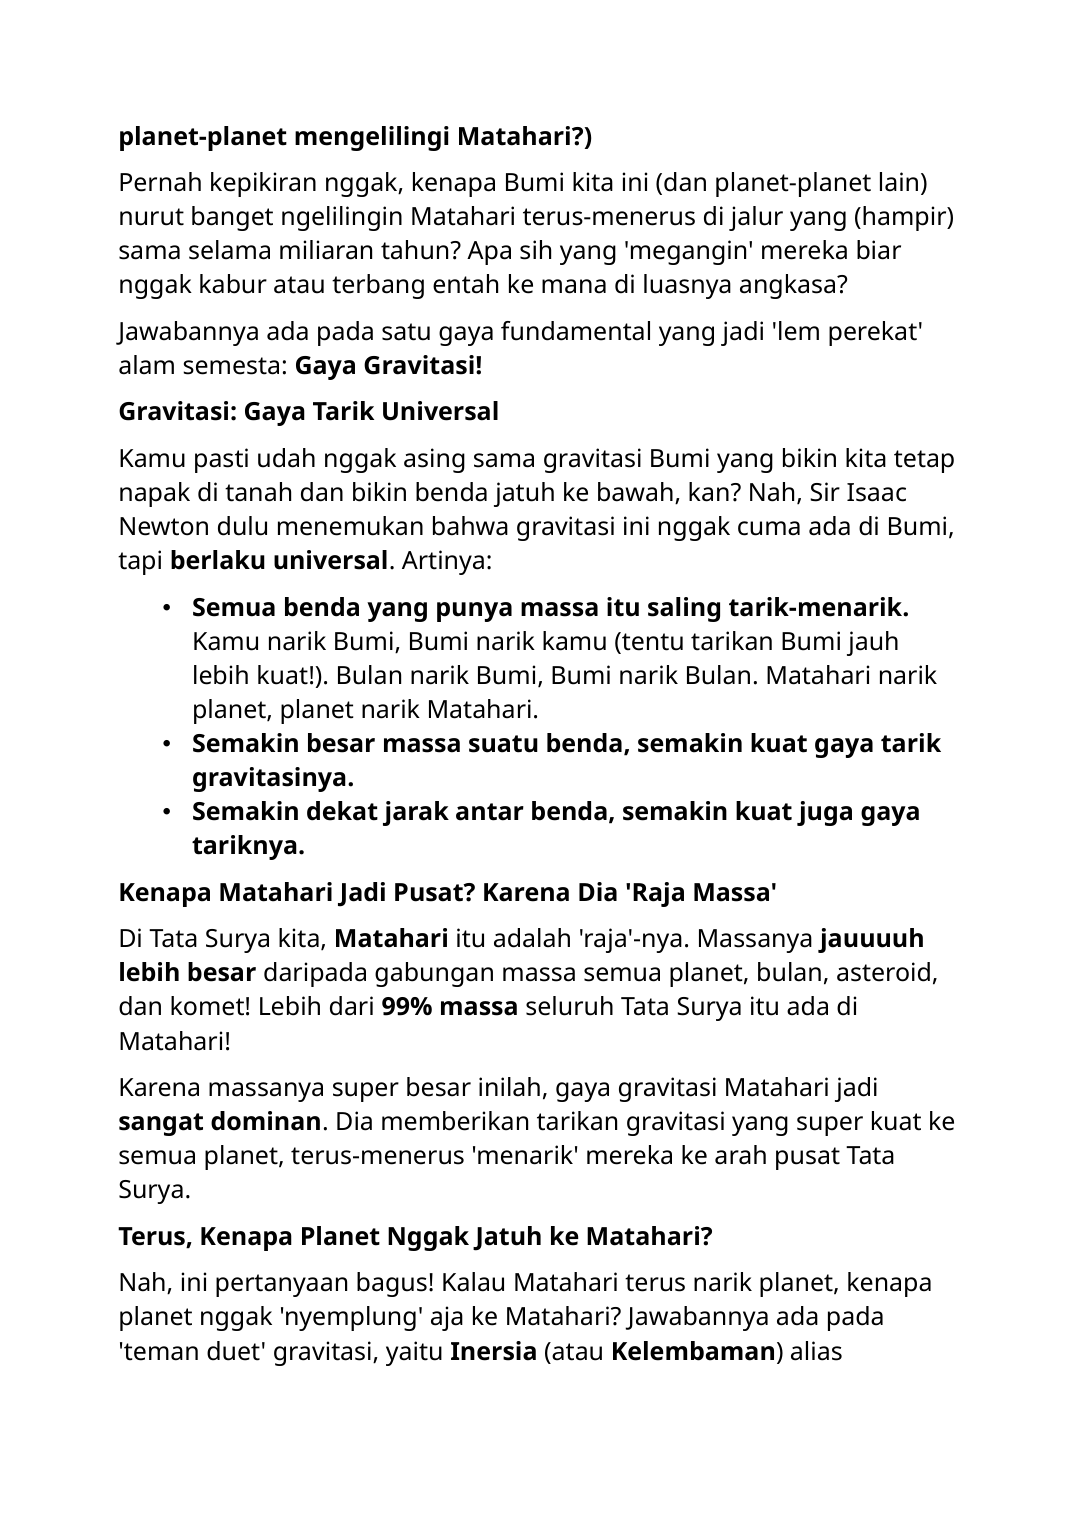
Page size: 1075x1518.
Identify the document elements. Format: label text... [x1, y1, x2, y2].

text Di Tata Surya kita, Matahari itu adalah 'raja'-nya. Massanya jauuuuh lebih besar daripada gabungan massa semua planet, bulan, asteroid, dan komet! Lebih dari 99% massa seluruh Tata Surya itu ada di Matahari! [118, 921, 957, 1057]
text Kenapa Matahari Jadi Pusat? Karena Dia 'Raja Massa' [118, 874, 957, 908]
text Kamu pasti udah nggak asing sama gravitasi Bumi yang bikin kita tetap napak di tanah dan bikin benda jatuh ke bawah, kan? Nah, Sir Isaac Newton dulu menemukan bahwa gravitasi ini nggak cuma ada di Bumi, tapi berlaku universal. Artinya: [118, 441, 957, 577]
list Semakin dekat jarak antar benda, semakin kuat juga gaya tariknya. [162, 794, 957, 862]
list Semakin besar massa suatu benda, semakin kuat gaya tarik gravitasinya. [162, 726, 957, 794]
text Terus, Kenapa Planet Nggak Jatuh ke Matahari? [118, 1218, 957, 1252]
list Semua benda yang punya massa itu saling tarik-menarik. Kamu narik Bumi, Bumi narik kamu (tentu tarikan Bumi jauh lebih kuat!). Bulan narik Bumi, Bumi narik Bulan. Matahari narik planet, planet narik Matahari. [162, 589, 957, 726]
text Gravitasi: Gaya Tarik Universal [118, 394, 957, 428]
text Jawabannya ada pada satu gaya fundamental yang jadi 'lem perekat' alam semesta: Gaya Gravitasi! [118, 313, 957, 382]
text Nah, ini pertanyaan bagus! Kalau Matahari terus narik planet, kenapa planet nggak 'nyemplung' aja ke Matahari? Jawabannya ada pada 'teman duet' gravitasi, yaitu Inersia (atau Kelembaman) alias [118, 1265, 957, 1367]
text planet-planet mengelilingi Matahari?) [118, 118, 957, 152]
text Pernah kepikiran nggak, kenapa Bumi kita ini (dan planet-planet lain) nurut banget ngelilingin Matahari terus-menerus di jalur yang (hampir) sama selama miliaran tahun? Apa sih yang 'megangin' mereka biar nggak kabur atau terbang entah ke mana di luasnya angkasa? [118, 165, 957, 301]
text Karena massanya super besar inilah, gaya gravitasi Matahari jadi sangat dominan. Dia memberikan tarikan gravitasi yang super kuat ke semua planet, terus-menerus 'menarik' mereka ke arah pusat Tata Surya. [118, 1070, 957, 1206]
